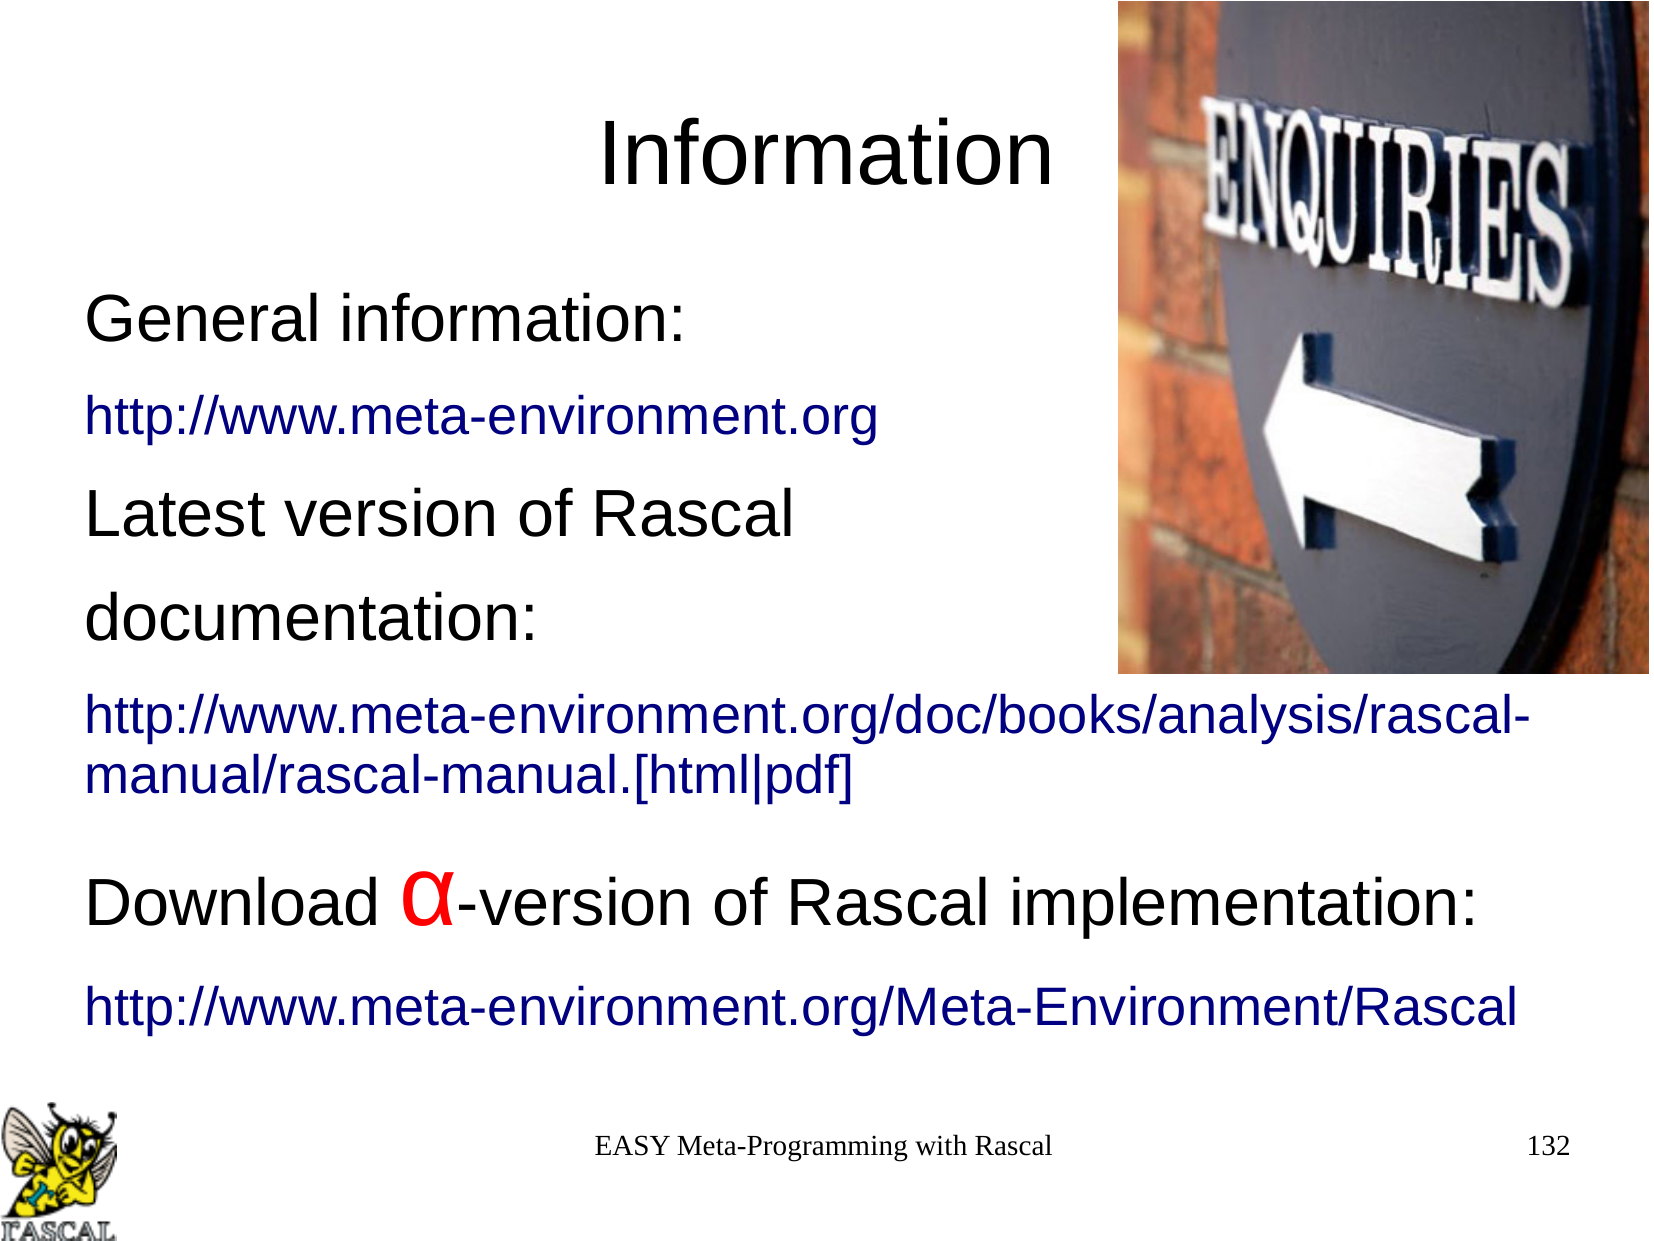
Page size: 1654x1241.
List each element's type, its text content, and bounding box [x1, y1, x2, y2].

picture [0, 1102, 117, 1241]
list General information: http://www.meta-environment.org Latest version of Rascal documentation: http://www.meta-environment.org/doc/books/analysis/rascal-manual/rascal-manual.[html|pdf] Download α-version of Rascal implementation: http://www.meta-environment.org/Meta-Environment/Rascal [84, 281, 1573, 1100]
title Information [82, 49, 1118, 257]
picture [1118, 1, 1649, 674]
